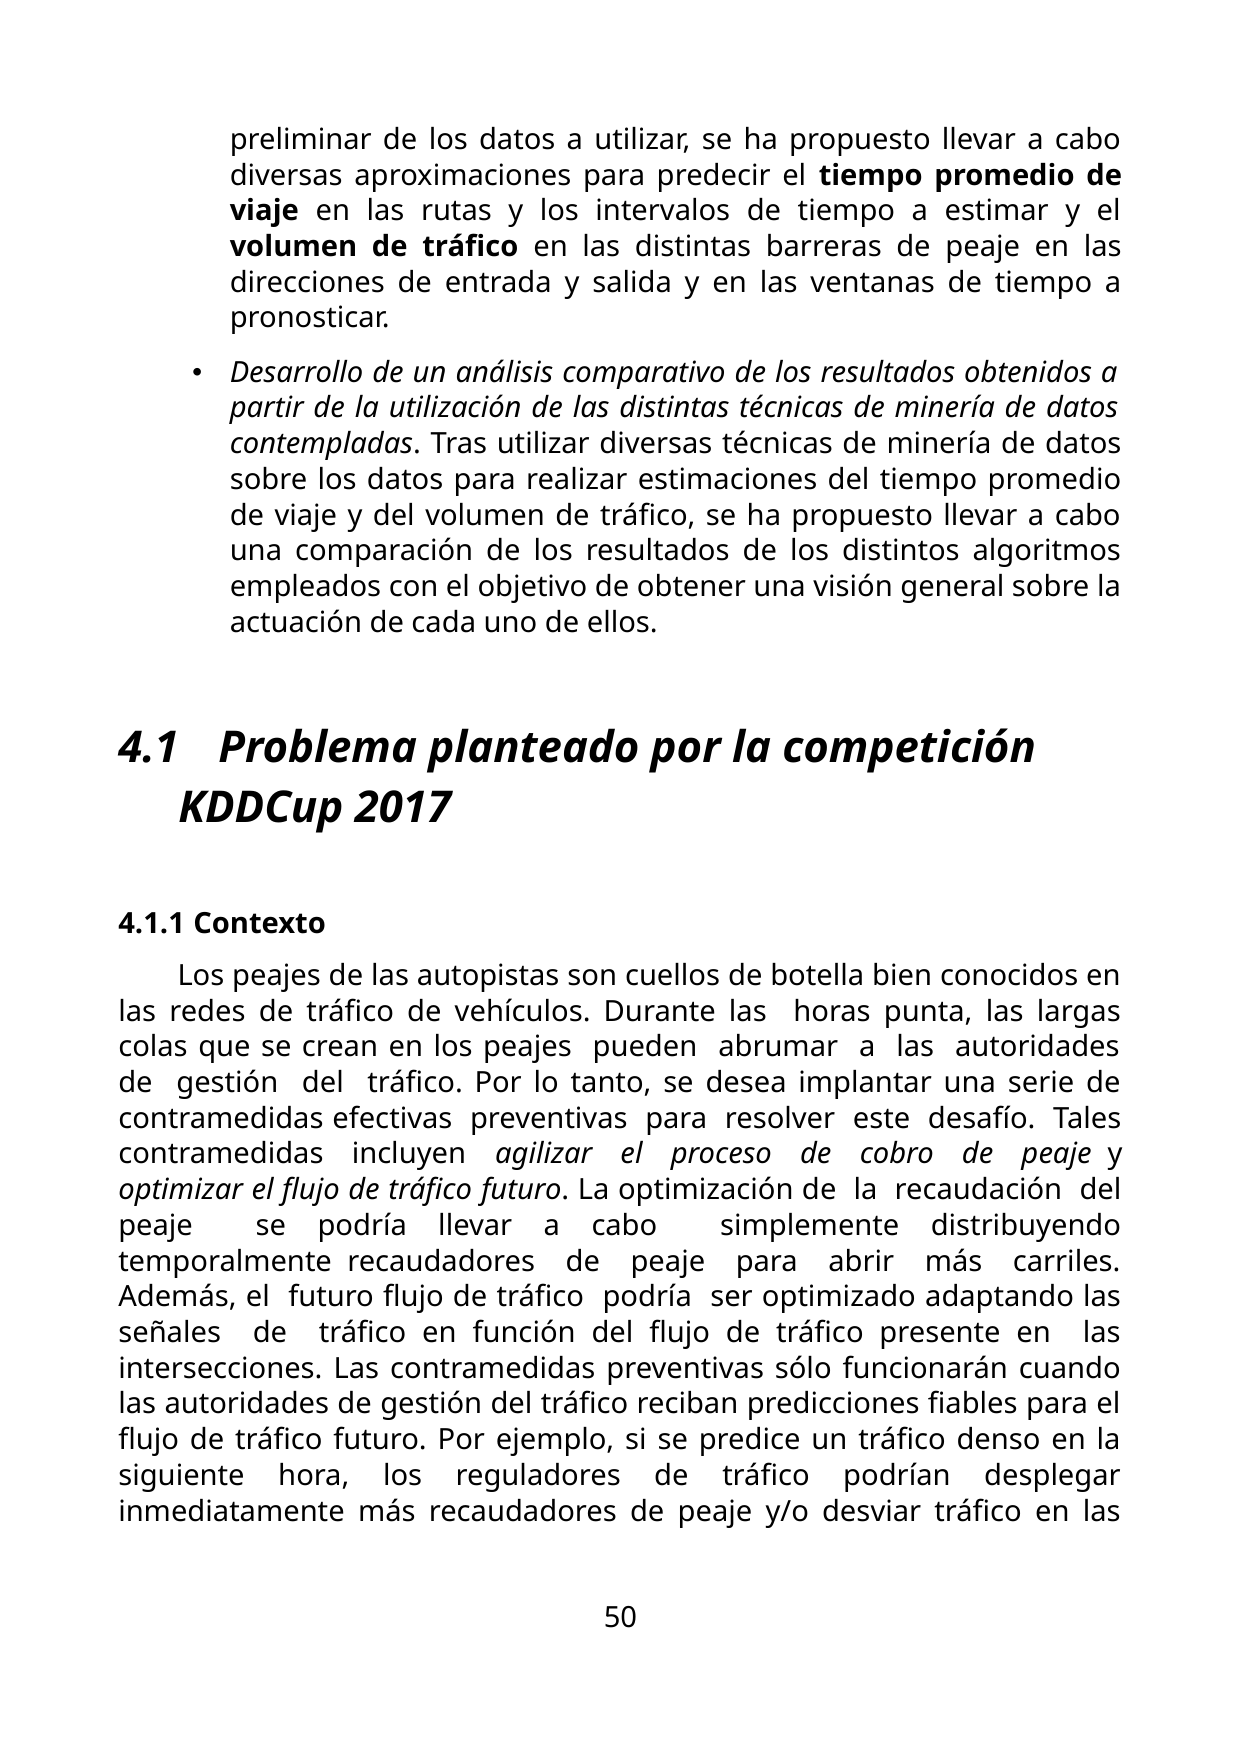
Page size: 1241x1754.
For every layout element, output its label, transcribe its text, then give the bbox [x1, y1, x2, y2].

list Desarrollo de un análisis comparativo de los resultados obtenidos a partir de la utilización de las distintas técnicas de minería de datos contempladas. Tras utilizar diversas técnicas de minería de datos sobre los datos para realizar estimaciones del tiempo promedio de viaje y del volumen de tráfico, se ha propuesto llevar a cabo una comparación de los resultados de los distintos algoritmos empleados con el objetivo de obtener una visión general sobre la actuación de cada uno de ellos. [192, 351, 1122, 641]
subtitle Contexto [118, 902, 1122, 942]
text Los peajes de las autopistas son cuellos de botella bien conocidos en las redes de tráfico de vehículos. Durante las horas punta, las largas colas que se crean en los peajes pueden abrumar a las autoridades de gestión del tráfico. Por lo tanto, se desea implantar una serie de contramedidas efectivas preventivas para resolver este desafío. Tales contramedidas incluyen agilizar el proceso de cobro de peaje y optimizar el flujo de tráfico futuro. La optimización de la recaudación del peaje se podría llevar a cabo simplemente distribuyendo temporalmente recaudadores de peaje para abrir más carriles. Además, el futuro flujo de tráfico podría ser optimizado adaptando las señales de tráfico en función del flujo de tráfico presente en las intersecciones. Las contramedidas preventivas sólo funcionarán cuando las autoridades de gestión del tráfico reciban predicciones fiables para el flujo de tráfico futuro. Por ejemplo, si se predice un tráfico denso en la siguiente hora, los reguladores de tráfico podrían desplegar inmediatamente más recaudadores de peaje y/o desviar tráfico en las [118, 954, 1122, 1530]
list preliminar de los datos a utilizar, se ha propuesto llevar a cabo diversas aproximaciones para predecir el tiempo promedio de viaje en las rutas y los intervalos de tiempo a estimar y el volumen de tráfico en las distintas barreras de peaje en las direcciones de entrada y salida y en las ventanas de tiempo a pronosticar. [192, 118, 1122, 336]
subtitle Problema planteado por la competición KDDCup 2017 [118, 716, 1122, 835]
